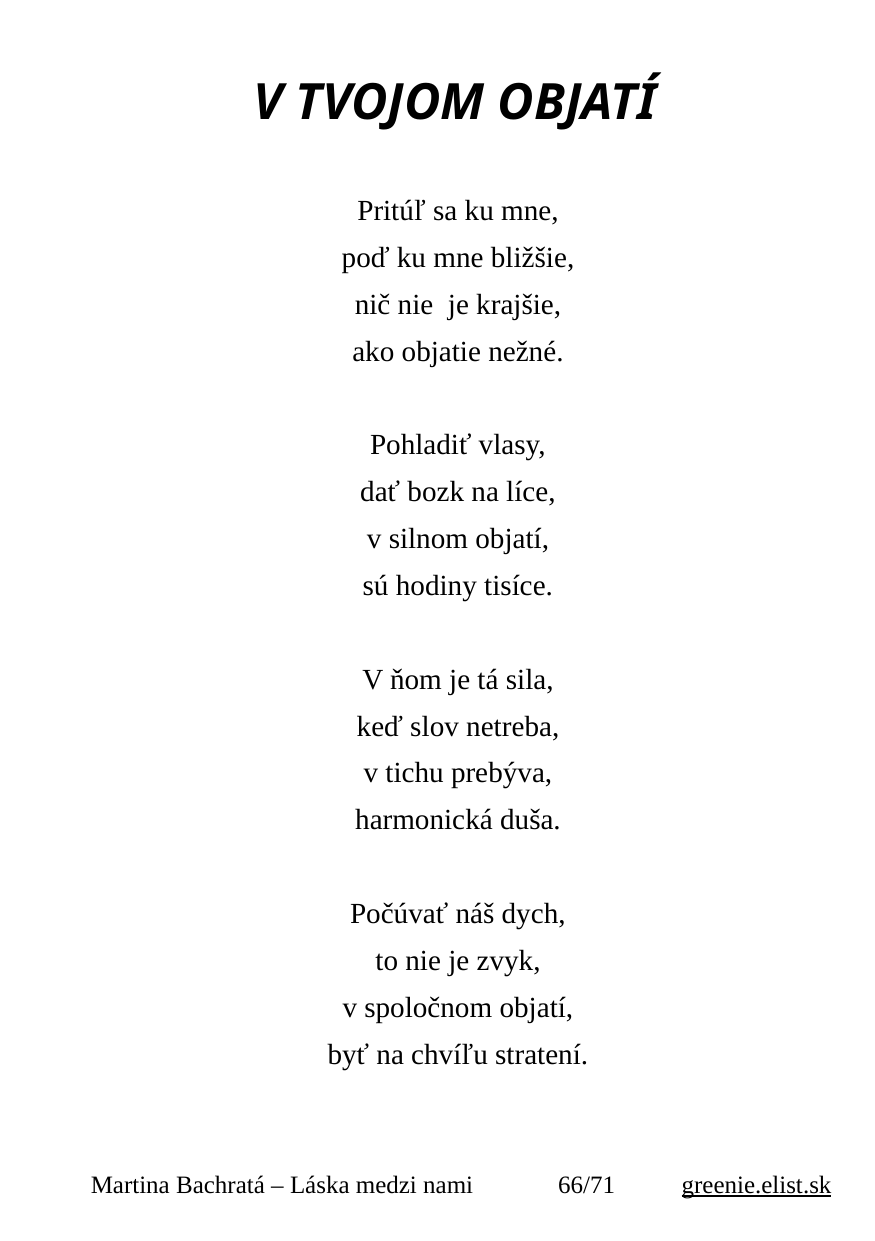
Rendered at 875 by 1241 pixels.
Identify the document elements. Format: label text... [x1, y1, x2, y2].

subtitle V TVOJOM OBJATÍ [83, 66, 833, 134]
text keď slov netreba, [83, 709, 833, 742]
text sú hodiny tisíce. [83, 568, 833, 602]
text Počúvať náš dych, [83, 896, 833, 930]
text poď ku mne bližšie, [83, 240, 833, 273]
text byť na chvíľu stratení. [83, 1037, 833, 1070]
text nič nie je krajšie, [83, 287, 833, 320]
text harmonická duša. [83, 802, 833, 836]
text to nie je zvyk, [83, 943, 833, 977]
text v silnom objatí, [83, 521, 833, 555]
text v tichu prebýva, [83, 756, 833, 789]
text ako objatie nežné. [83, 334, 833, 367]
text Pohladiť vlasy, [83, 427, 833, 461]
text V ňom je tá sila, [83, 662, 833, 695]
text dať bozk na líce, [83, 474, 833, 508]
text Pritúľ sa ku mne, [83, 193, 833, 227]
text v spoločnom objatí, [83, 990, 833, 1023]
